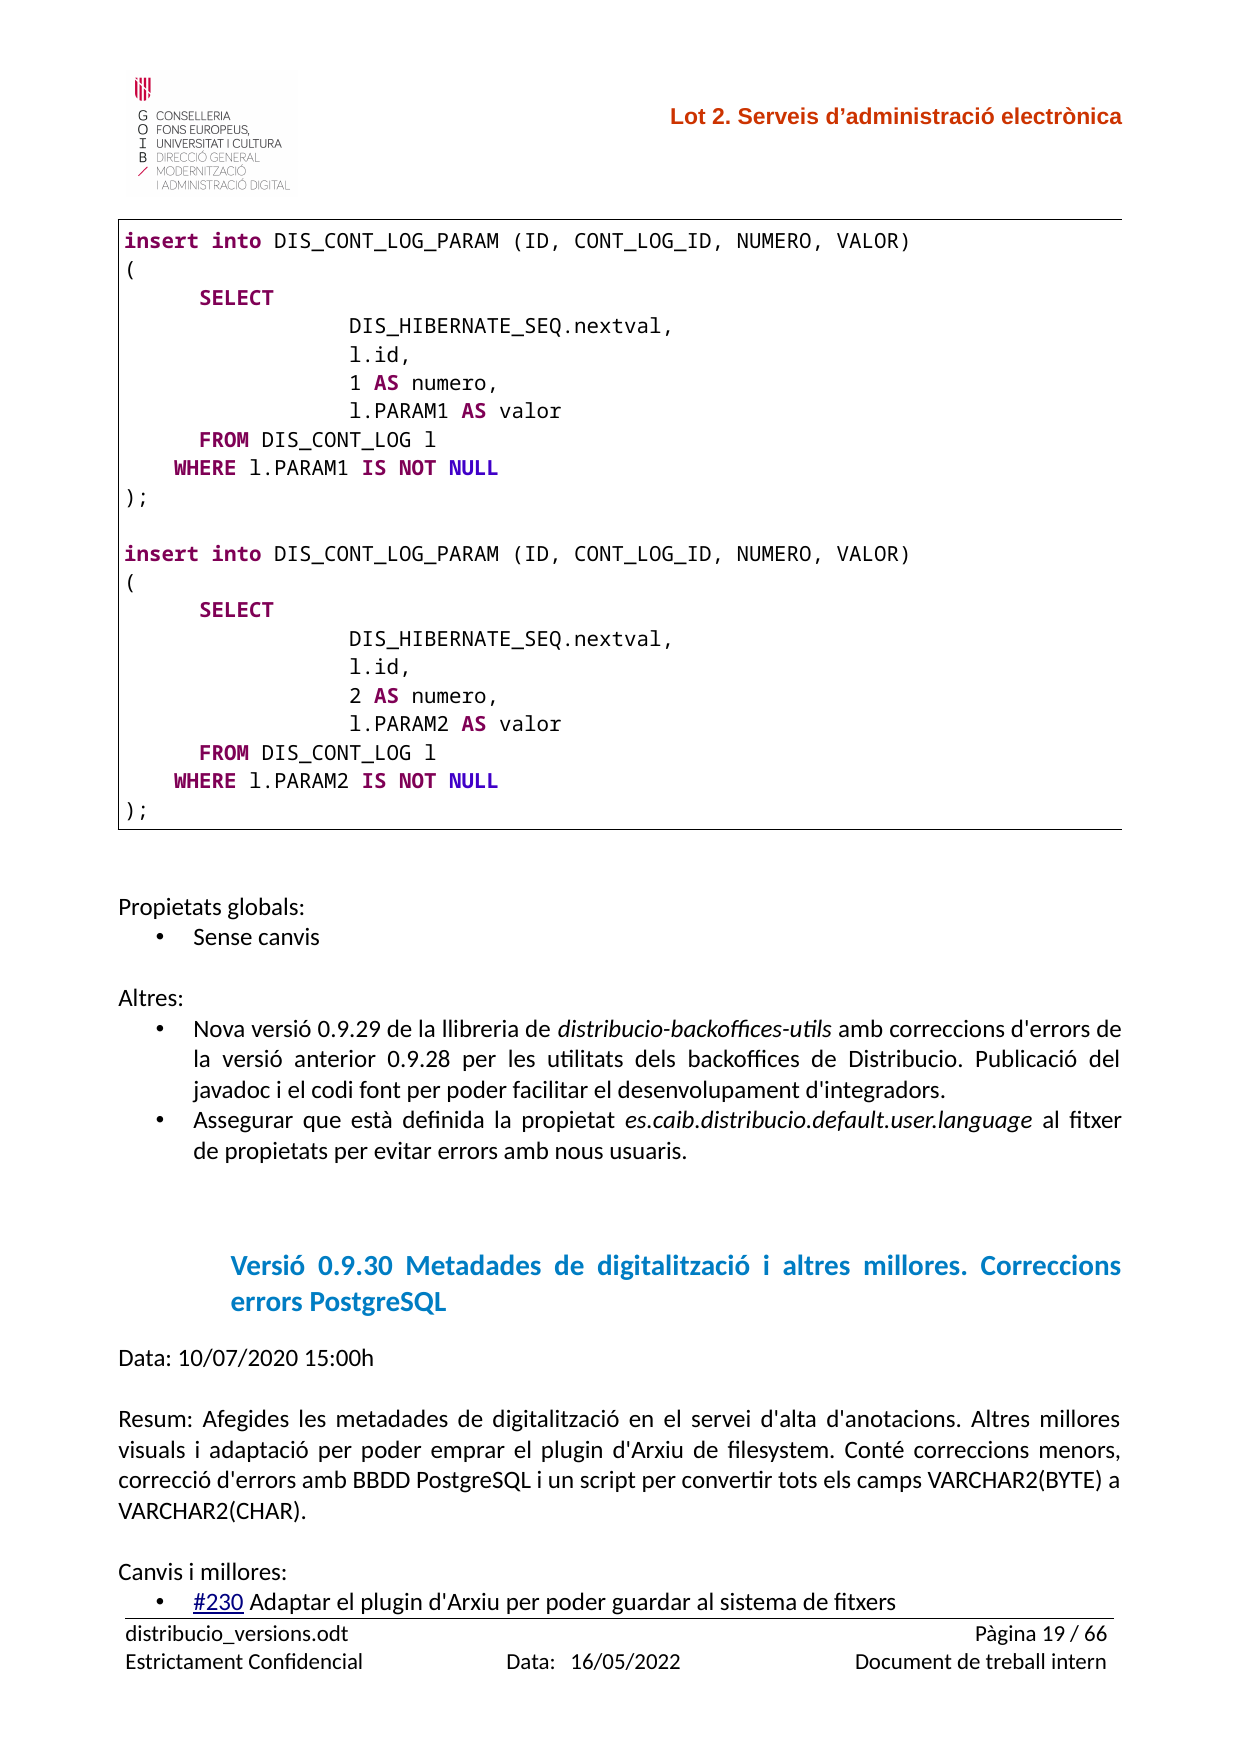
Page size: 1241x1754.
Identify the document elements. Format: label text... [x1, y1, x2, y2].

table_header insert into DIS_CONT_LOG_PARAM (ID, CONT_LOG_ID, NUMERO, VALOR) ( SELECT DIS_HIBERNATE_SEQ.nextval, l.id, 1 AS numero, l.PARAM1 AS valor FROM DIS_CONT_LOG l WHERE l.PARAM1 IS NOT NULL ); insert into DIS_CONT_LOG_PARAM (ID, CONT_LOG_ID, NUMERO, VALOR) ( SELECT DIS_HIBERNATE_SEQ.nextval, l.id, 2 AS numero, l.PARAM2 AS valor FROM DIS_CONT_LOG l WHERE l.PARAM2 IS NOT NULL ); [119, 220, 1122, 829]
text Altres: [118, 982, 1122, 1013]
text Data: 10/07/2020 15:00h [118, 1342, 1122, 1373]
list #230 Adaptar el plugin d'Arxiu per poder guardar al sistema de fitxers [156, 1586, 1122, 1617]
text Canvis i millores: [118, 1556, 1122, 1586]
subtitle Versió 0.9.30 Metadades de digitalització i altres millores. Correccions errors PostgreSQL [153, 1247, 1122, 1318]
list Nova versió 0.9.29 de la llibreria de distribucio-backoffices-utils amb correccions d'errors de la versió anterior 0.9.28 per les utilitats dels backoffices de Distribucio. Publicació del javadoc i el codi font per poder facilitar el desenvolupament d'integradors. [156, 1013, 1122, 1104]
list Sense canvis [156, 921, 1122, 952]
picture [126, 70, 299, 197]
list Assegurar que està definida la propietat es.caib.distribucio.default.user.language al fitxer de propietats per evitar errors amb nous usuaris. [156, 1104, 1122, 1166]
text Propietats globals: [118, 891, 1122, 921]
text Resum: Afegides les metadades de digitalització en el servei d'alta d'anotacions. Altres millores visuals i adaptació per poder emprar el plugin d'Arxiu de filesystem. Conté correccions menors, correcció d'errors amb BBDD PostgreSQL i un script per convertir tots els camps VARCHAR2(BYTE) a VARCHAR2(CHAR). [118, 1403, 1122, 1525]
